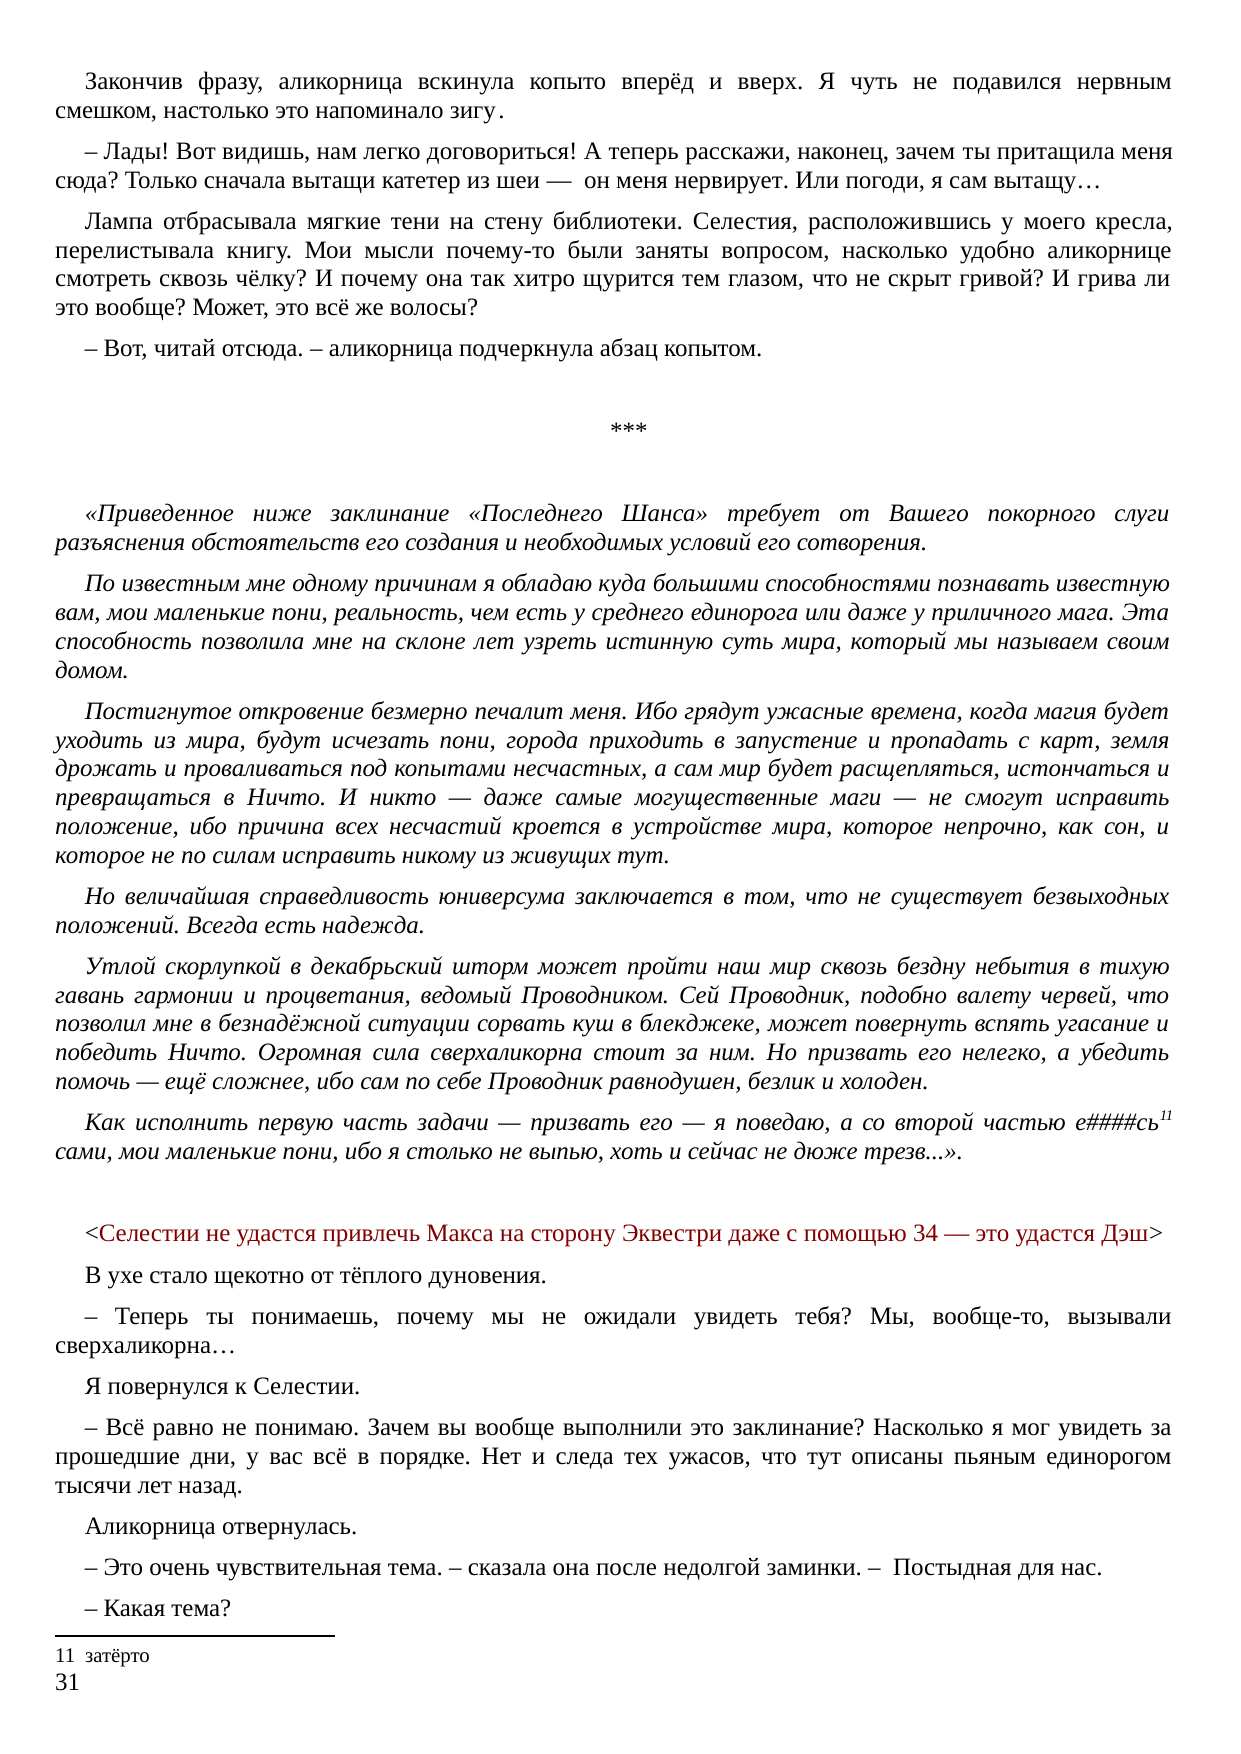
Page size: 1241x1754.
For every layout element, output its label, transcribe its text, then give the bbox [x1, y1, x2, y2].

text – Теперь ты понимаешь, почему мы не ожидали увидеть тебя? Мы, вообще-то, вызывали сверхаликорна… [55, 1301, 1173, 1358]
text В ухе стало щекотно от тёплого дуновения. [55, 1260, 1173, 1288]
text затёрто [55, 1642, 1173, 1667]
text По известным мне одному причинам я обладаю куда большими способностями познавать известную вам, мои маленькие пони, реальность, чем есть у среднего единорога или даже у приличного мага. Эта способность позволила мне на склоне лет узреть истинную суть мира, который мы называем своим домом. [55, 568, 1173, 683]
text <Селестии не удастся привлечь Макса на сторону Эквестри даже с помощью 34 — это удастся Дэш> [55, 1218, 1173, 1247]
text – Лады! Вот видишь, нам легко договориться! А теперь расскажи, наконец, зачем ты притащила меня сюда? Только сначала вытащи катетер из шеи — он меня нервирует. Или погоди, я сам вытащу… [55, 136, 1173, 193]
text Закончив фразу, аликорница вскинула копыто вперёд и вверх. Я чуть не подавился нервным смешком, настолько это напоминало зигу . [55, 66, 1173, 123]
text «Приведенное ниже заклинание «Последнего Шанса» требует от Вашего покорного слуги разъяснения обстоятельств его создания и необходимых условий его сотворения. [55, 498, 1173, 556]
text – Это очень чувствительная тема. – сказала она после недолгой заминки. – Постыдная для нас. [55, 1552, 1173, 1581]
text – Всё равно не понимаю. Зачем вы вообще выполнили это заклинание? Насколько я мог увидеть за прошедшие дни, у вас всё в порядке. Нет и следа тех ужасов, что тут описаны пьяным единорогом тысячи лет назад. [55, 1412, 1173, 1498]
text Я повернулся к Селестии. [55, 1371, 1173, 1400]
text Постигнутое откровение безмерно печалит меня. Ибо грядут ужасные времена, когда магия будет уходить из мира, будут исчезать пони, города приходить в запустение и пропадать с карт, земля дрожать и проваливаться под копытами несчастных, а сам мир будет расщепляться, истончаться и превращаться в Ничто. И никто — даже самые могущественные маги — не смогут исправить положение, ибо причина всех несчастий кроется в устройстве мира, которое непрочно, как сон, и которое не по силам исправить никому из живущих тут. [55, 696, 1173, 868]
text – Какая тема? [55, 1593, 1173, 1622]
text Как исполнить первую часть задачи — призвать его — я поведаю, а со второй частью е####сь сами, мои маленькие пони, ибо я столько не выпью, хоть и сейчас не дюже трезв...». [55, 1107, 1173, 1165]
text Лампа отбрасывала мягкие тени на стену библиотеки. Селестия, расположившись у моего кресла, перелистывала книгу. Мои мысли почему-то были заняты вопросом, насколько удобно аликорнице смотреть сквозь чёлку? И почему она так хитро щурится тем глазом, что не скрыт гривой? И грива ли это вообще? Может, это всё же волосы? [55, 206, 1173, 321]
text Утлой скорлупкой в декабрьский шторм может пройти наш мир сквозь бездну небытия в тихую гавань гармонии и процветания, ведомый Проводником. Сей Проводник, подобно валету червей, что позволил мне в безнадёжной ситуации сорвать куш в блекджеке, может повернуть вспять угасание и победить Ничто. Огромная сила сверхаликорна стоит за ним. Но призвать его нелегко, а убедить помочь — ещё сложнее, ибо сам по себе Проводник равнодушен, безлик и холоден. [55, 951, 1173, 1095]
text *** [55, 416, 1173, 445]
text – Вот, читай отсюда. – аликорница подчеркнула абзац копытом. [55, 333, 1173, 362]
text Но величайшая справедливость юниверсума заключается в том, что не существует безвыходных положений. Всегда есть надежда. [55, 881, 1173, 938]
text Аликорница отвернулась. [55, 1511, 1173, 1540]
